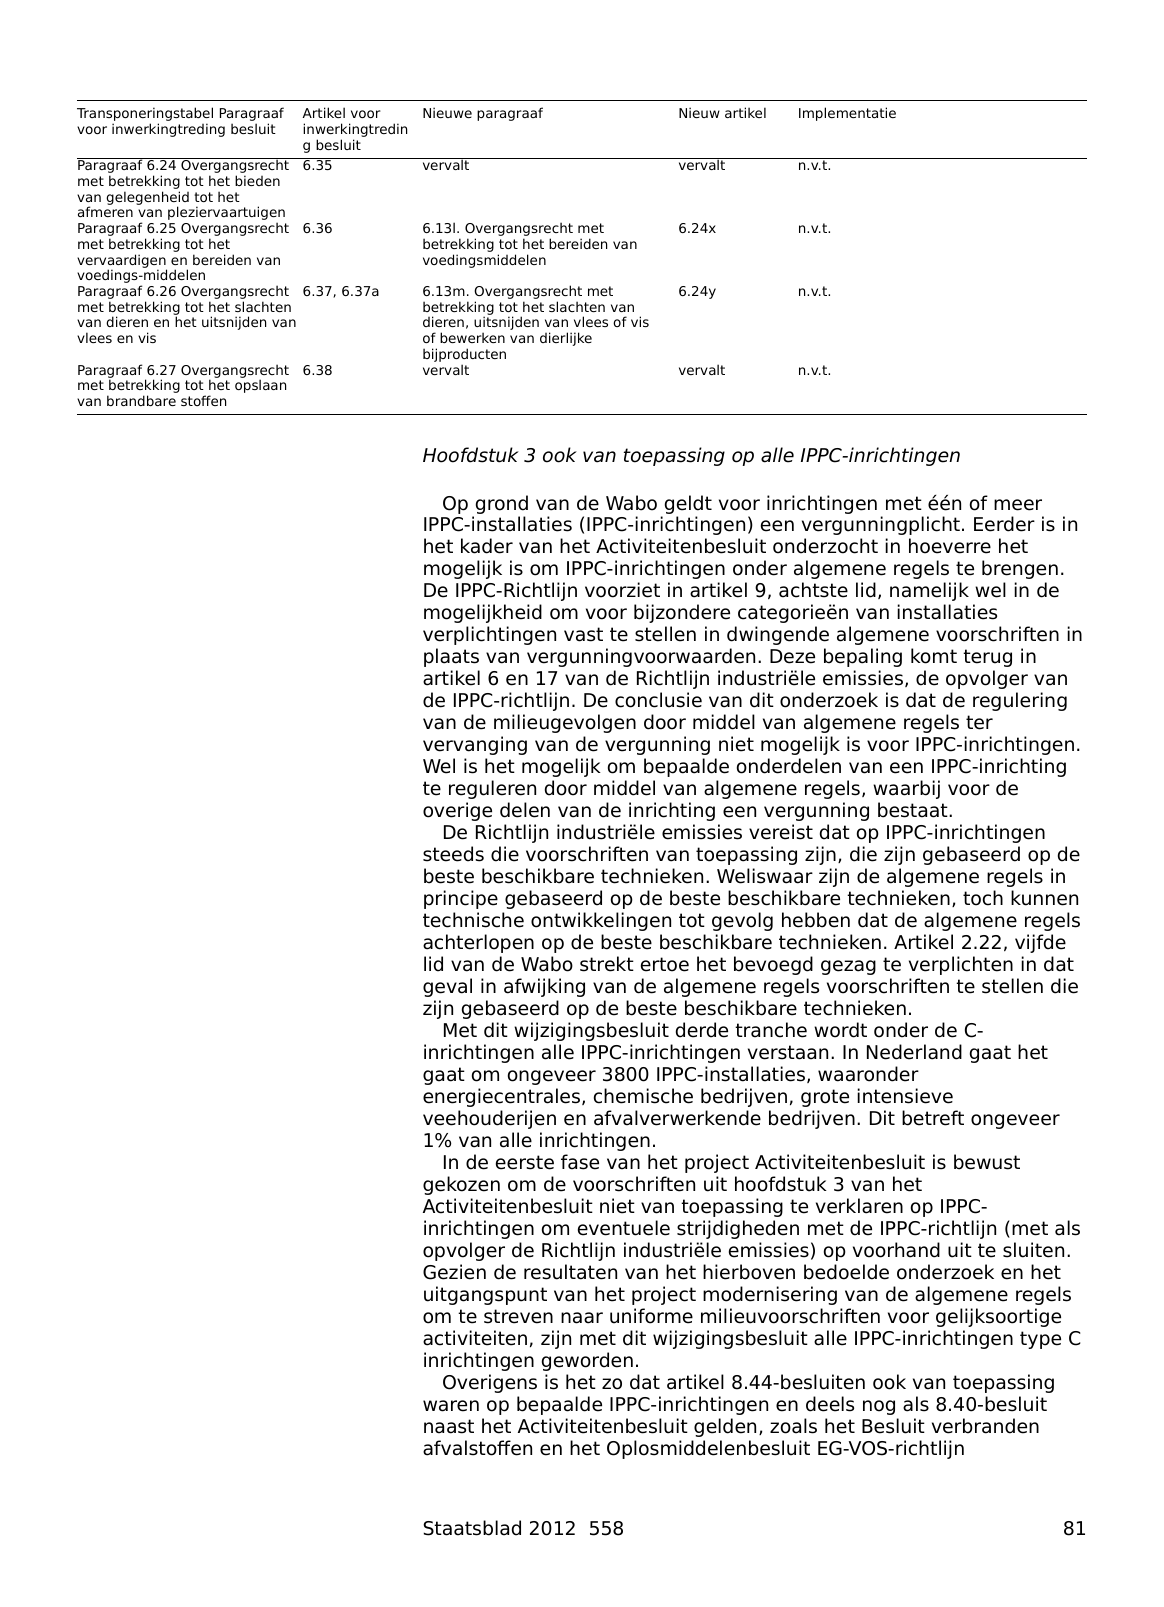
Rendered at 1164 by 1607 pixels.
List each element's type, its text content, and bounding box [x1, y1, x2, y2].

table_cell n.v.t. [792, 284, 1087, 362]
text De Richtlijn industriële emissies vereist dat op IPPC-inrichtingen steeds die voorschriften van toepassing zijn, die zijn gebaseerd op de beste beschikbare technieken. Weliswaar zijn de algemene regels in principe gebaseerd op de beste beschikbare technieken, toch kunnen technische ontwikkelingen tot gevolg hebben dat de algemene regels achterlopen op de beste beschikbare technieken. Artikel 2.22, vijfde lid van de Wabo strekt ertoe het bevoegd gezag te verplichten in dat geval in afwijking van de algemene regels voorschriften te stellen die zijn gebaseerd op de beste beschikbare technieken. [422, 822, 1087, 1020]
table_cell 6.37, 6.37a [296, 284, 416, 362]
table_cell vervalt [672, 363, 792, 414]
text In de eerste fase van het project Activiteitenbesluit is bewust gekozen om de voorschriften uit hoofdstuk 3 van het Activiteitenbesluit niet van toepassing te verklaren op IPPC-inrichtingen om eventuele strijdigheden met de IPPC-richtlijn (met als opvolger de Richtlijn industriële emissies) op voorhand uit te sluiten. Gezien de resultaten van het hierboven bedoelde onderzoek en het uitgangspunt van het project modernisering van de algemene regels om te streven naar uniforme milieuvoorschriften voor gelijksoortige activiteiten, zijn met dit wijzigingsbesluit alle IPPC-inrichtingen type C inrichtingen geworden. [422, 1152, 1087, 1372]
table_cell Paragraaf 6.25 Overgangsrecht met betrekking tot het vervaardigen en bereiden van voedings-middelen [77, 221, 296, 284]
table_cell n.v.t. [792, 363, 1087, 414]
table_cell 6.24y [672, 284, 792, 362]
table_cell 6.36 [296, 221, 416, 284]
text Overigens is het zo dat artikel 8.44-besluiten ook van toepassing waren op bepaalde IPPC-inrichtingen en deels nog als 8.40-besluit naast het Activiteitenbesluit gelden, zoals het Besluit verbranden afvalstoffen en het Oplosmiddelenbesluit EG-VOS-richtlijn [422, 1372, 1087, 1459]
table_cell 6.13l. Overgangsrecht met betrekking tot het bereiden van voedingsmiddelen [416, 221, 672, 284]
table_header Nieuw artikel [672, 101, 792, 158]
table_header Artikel voor inwerkingtreding besluit [296, 101, 416, 158]
table_cell n.v.t. [792, 159, 1087, 221]
text Met dit wijzigingsbesluit derde tranche wordt onder de C-inrichtingen alle IPPC-inrichtingen verstaan. In Nederland gaat het gaat om ongeveer 3800 IPPC-installaties, waaronder energiecentrales, chemische bedrijven, grote intensieve veehouderijen en afvalverwerkende bedrijven. Dit betreft ongeveer 1% van alle inrichtingen. [422, 1020, 1087, 1152]
text Op grond van de Wabo geldt voor inrichtingen met één of meer IPPC-installaties (IPPC-inrichtingen) een vergunningplicht. Eerder is in het kader van het Activiteitenbesluit onderzocht in hoeverre het mogelijk is om IPPC-inrichtingen onder algemene regels te brengen. De IPPC-Richtlijn voorziet in artikel 9, achtste lid, namelijk wel in de mogelijkheid om voor bijzondere categorieën van installaties verplichtingen vast te stellen in dwingende algemene voorschriften in plaats van vergunningvoorwaarden. Deze bepaling komt terug in artikel 6 en 17 van de Richtlijn industriële emissies, de opvolger van de IPPC-richtlijn. De conclusie van dit onderzoek is dat de regulering van de milieugevolgen door middel van algemene regels ter vervanging van de vergunning niet mogelijk is voor IPPC-inrichtingen. Wel is het mogelijk om bepaalde onderdelen van een IPPC-inrichting te reguleren door middel van algemene regels, waarbij voor de overige delen van de inrichting een vergunning bestaat. [422, 492, 1087, 822]
table_header Transponeringstabel Paragraaf voor inwerkingtreding besluit [77, 101, 296, 158]
table_cell n.v.t. [792, 221, 1087, 284]
table_cell 6.38 [296, 363, 416, 414]
table_cell vervalt [416, 159, 672, 221]
table_cell vervalt [672, 159, 792, 221]
subtitle Hoofdstuk 3 ook van toepassing op alle IPPC-inrichtingen [422, 445, 1087, 467]
table_cell 6.24x [672, 221, 792, 284]
table_cell 6.35 [296, 159, 416, 221]
table_cell 6.13m. Overgangsrecht met betrekking tot het slachten van dieren, uitsnijden van vlees of vis of bewerken van dierlijke bijproducten [416, 284, 672, 362]
table_cell vervalt [416, 363, 672, 414]
table_header Nieuwe paragraaf [416, 101, 672, 158]
table_cell Paragraaf 6.24 Overgangsrecht met betrekking tot het bieden van gelegenheid tot het afmeren van pleziervaartuigen [77, 159, 296, 221]
table_cell Paragraaf 6.26 Overgangsrecht met betrekking tot het slachten van dieren en het uitsnijden van vlees en vis [77, 284, 296, 362]
table_header Implementatie [792, 101, 1087, 158]
table_cell Paragraaf 6.27 Overgangsrecht met betrekking tot het opslaan van brandbare stoffen [77, 363, 296, 414]
